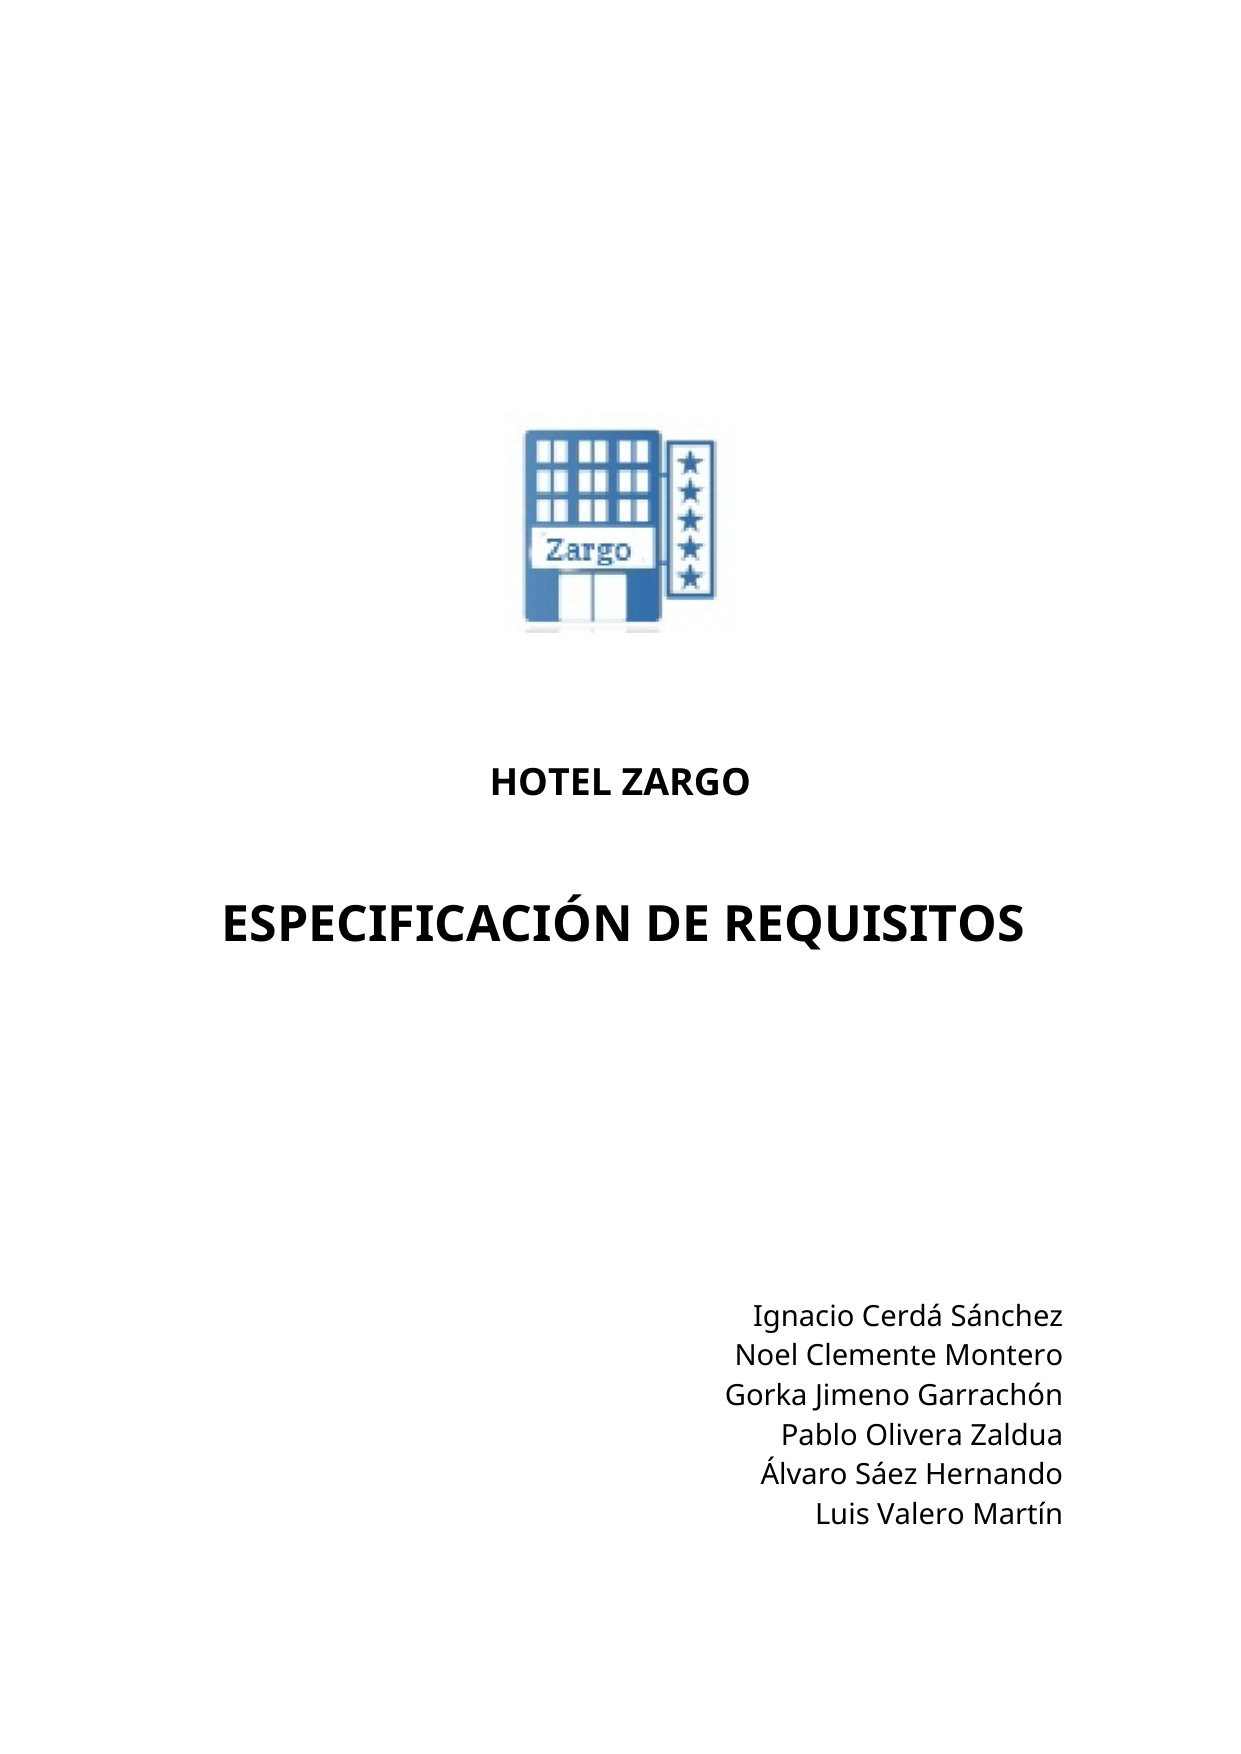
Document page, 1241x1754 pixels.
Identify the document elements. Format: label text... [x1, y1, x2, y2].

text Ignacio Cerdá Sánchez Noel Clemente Montero Gorka Jimeno Garrachón Pablo Olivera Zaldua Álvaro Sáez Hernando Luis Valero Martín [399, 1295, 1063, 1533]
list ESPECIFICACIÓN DE REQUISITOS [184, 888, 1063, 956]
text HOTEL ZARGO [177, 755, 1063, 806]
picture [504, 413, 736, 633]
